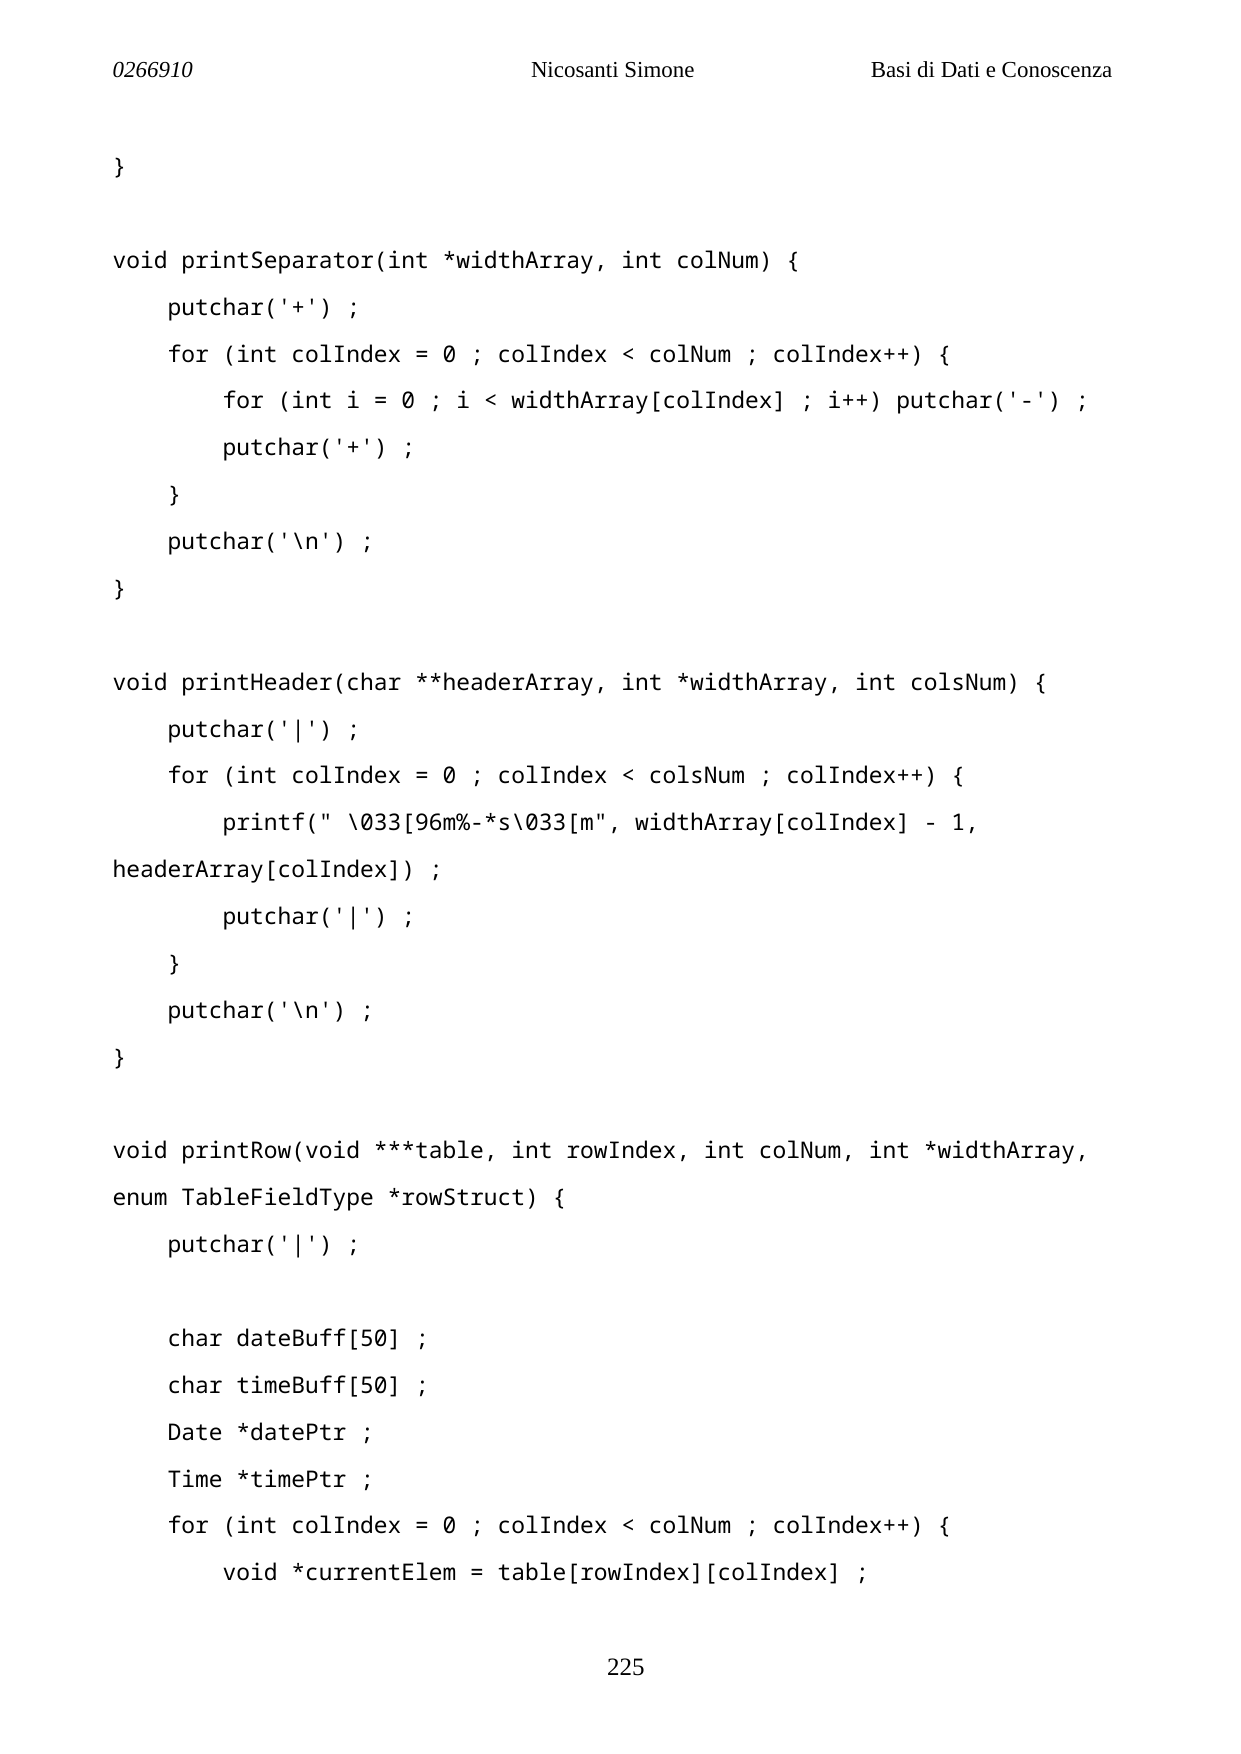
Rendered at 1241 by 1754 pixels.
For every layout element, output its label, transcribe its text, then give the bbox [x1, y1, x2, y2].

text char timeBuff[50] ; [112, 1369, 1128, 1400]
text void printSeparator(int *widthArray, int colNum) { [112, 244, 1128, 275]
text } [112, 478, 1128, 509]
text putchar('|') ; [112, 900, 1128, 931]
text } [112, 150, 1128, 181]
text for (int colIndex = 0 ; colIndex < colNum ; colIndex++) { [112, 337, 1128, 369]
text for (int i = 0 ; i < widthArray[colIndex] ; i++) putchar('-') ; [112, 384, 1128, 416]
text putchar('\n') ; [112, 525, 1128, 556]
text } [112, 572, 1128, 603]
text } [112, 947, 1128, 978]
text putchar('+') ; [112, 291, 1128, 322]
text putchar('+') ; [112, 431, 1128, 462]
text for (int colIndex = 0 ; colIndex < colsNum ; colIndex++) { [112, 759, 1128, 791]
text putchar('|') ; [112, 712, 1128, 744]
text putchar('|') ; [112, 1228, 1128, 1259]
text for (int colIndex = 0 ; colIndex < colNum ; colIndex++) { [112, 1509, 1128, 1541]
text void *currentElem = table[rowIndex][colIndex] ; [112, 1556, 1128, 1587]
text putchar('\n') ; [112, 994, 1128, 1025]
text } [112, 1041, 1128, 1072]
text char dateBuff[50] ; [112, 1322, 1128, 1353]
text Time *timePtr ; [112, 1462, 1128, 1494]
text void printHeader(char **headerArray, int *widthArray, int colsNum) { [112, 666, 1128, 697]
text void printRow(void ***table, int rowIndex, int colNum, int *widthArray, enum TableFieldType *rowStruct) { [112, 1134, 1128, 1212]
text Date *datePtr ; [112, 1416, 1128, 1447]
text printf(" \033[96m%-*s\033[m", widthArray[colIndex] - 1, headerArray[colIndex]) ; [112, 806, 1128, 884]
